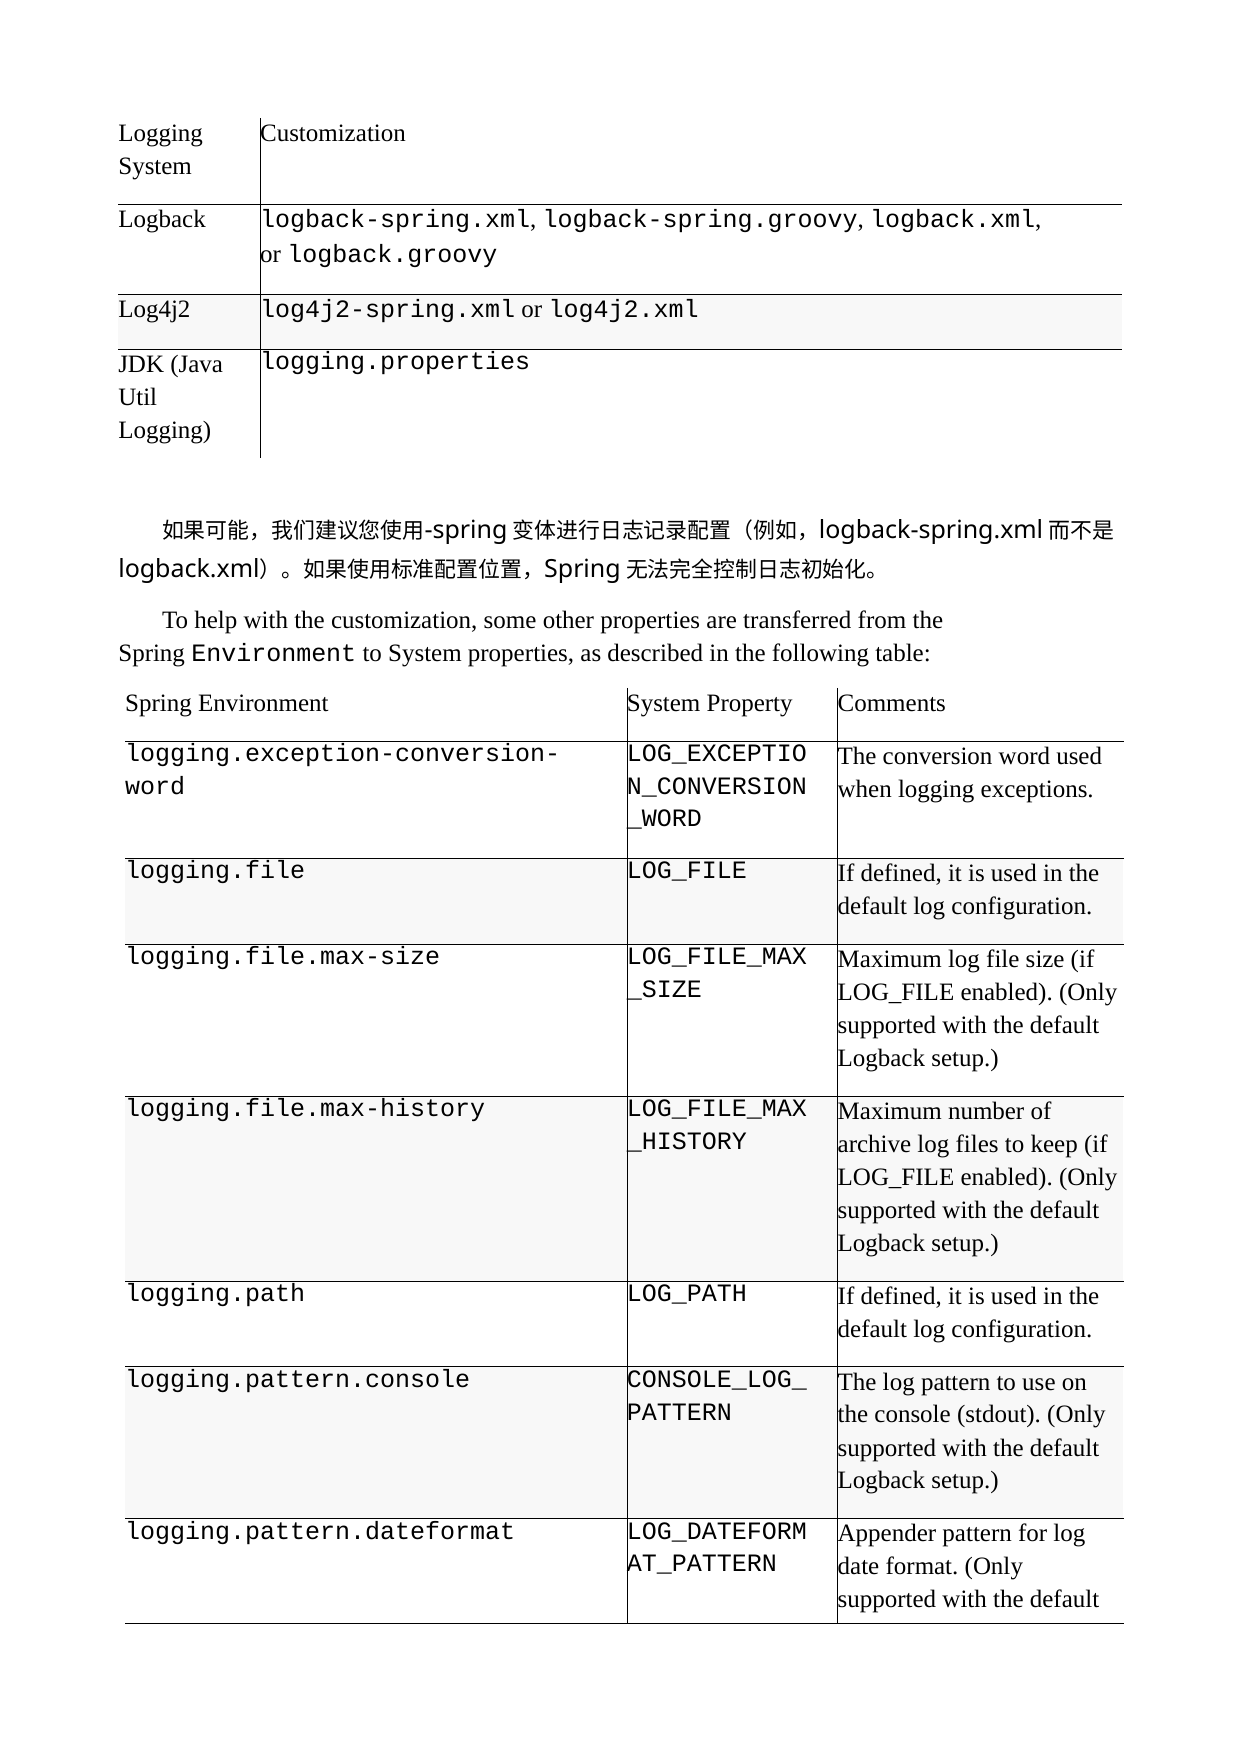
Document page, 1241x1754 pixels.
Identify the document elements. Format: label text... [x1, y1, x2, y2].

table_cell If defined, it is used in the default log configuration. [838, 1282, 1123, 1366]
table_header Logging System [118, 118, 260, 204]
table_cell log4j2-spring.xml or log4j2.xml [261, 295, 1122, 349]
table_cell Maximum log file size (if LOG_FILE enabled). (Only supported with the default Logback setup.) [838, 945, 1123, 1096]
text To help with the customization, some other properties are transferred from the Spring Environment to System properties, as described in the following table: [118, 605, 1122, 669]
table_cell logback-spring.xml, logback-spring.groovy, logback.xml, or logback.groovy [261, 205, 1122, 294]
table_cell Log4j2 [118, 295, 260, 349]
table_cell Logback [118, 205, 260, 294]
table_cell logging.pattern.console [125, 1367, 627, 1518]
table_header System Property [628, 688, 837, 741]
table_header Comments [838, 688, 1123, 741]
table_cell logging.file.max-history [125, 1097, 627, 1281]
table_cell JDK (Java Util Logging) [118, 350, 260, 458]
table_cell If defined, it is used in the default log configuration. [838, 859, 1123, 944]
table_header Customization [261, 118, 1122, 204]
table_cell logging.properties [261, 350, 1122, 458]
text 如果可能，我们建议您使用-spring变体进行日志记录配置（例如，logback-spring.xml而不是logback.xml）。如果使用标准配置位置，Spring无法完全控制日志初始化。 [118, 512, 1122, 585]
table_cell logging.file.max-size [125, 945, 627, 1096]
table_cell The conversion word used when logging exceptions. [838, 742, 1123, 858]
table_cell CONSOLE_LOG_PATTERN [628, 1367, 837, 1518]
table_cell LOG_FILE [628, 859, 837, 944]
table_header Spring Environment [125, 688, 627, 741]
table_cell The log pattern to use on the console (stdout). (Only supported with the default Logback setup.) [838, 1367, 1123, 1518]
table_cell LOG_FILE_MAX_SIZE [628, 945, 837, 1096]
table_cell logging.path [125, 1282, 627, 1366]
table_cell Maximum number of archive log files to keep (if LOG_FILE enabled). (Only supported with the default Logback setup.) [838, 1097, 1123, 1281]
table_cell logging.exception-conversion-word [125, 742, 627, 858]
table_cell LOG_PATH [628, 1282, 837, 1366]
table_cell logging.pattern.dateformat [125, 1519, 627, 1623]
table_cell Appender pattern for log date format. (Only supported with the default [838, 1519, 1123, 1623]
table_cell LOG_EXCEPTION_CONVERSION_WORD [628, 742, 837, 858]
table_cell LOG_DATEFORMAT_PATTERN [628, 1519, 837, 1623]
table_cell LOG_FILE_MAX_HISTORY [628, 1097, 837, 1281]
table_cell logging.file [125, 859, 627, 944]
